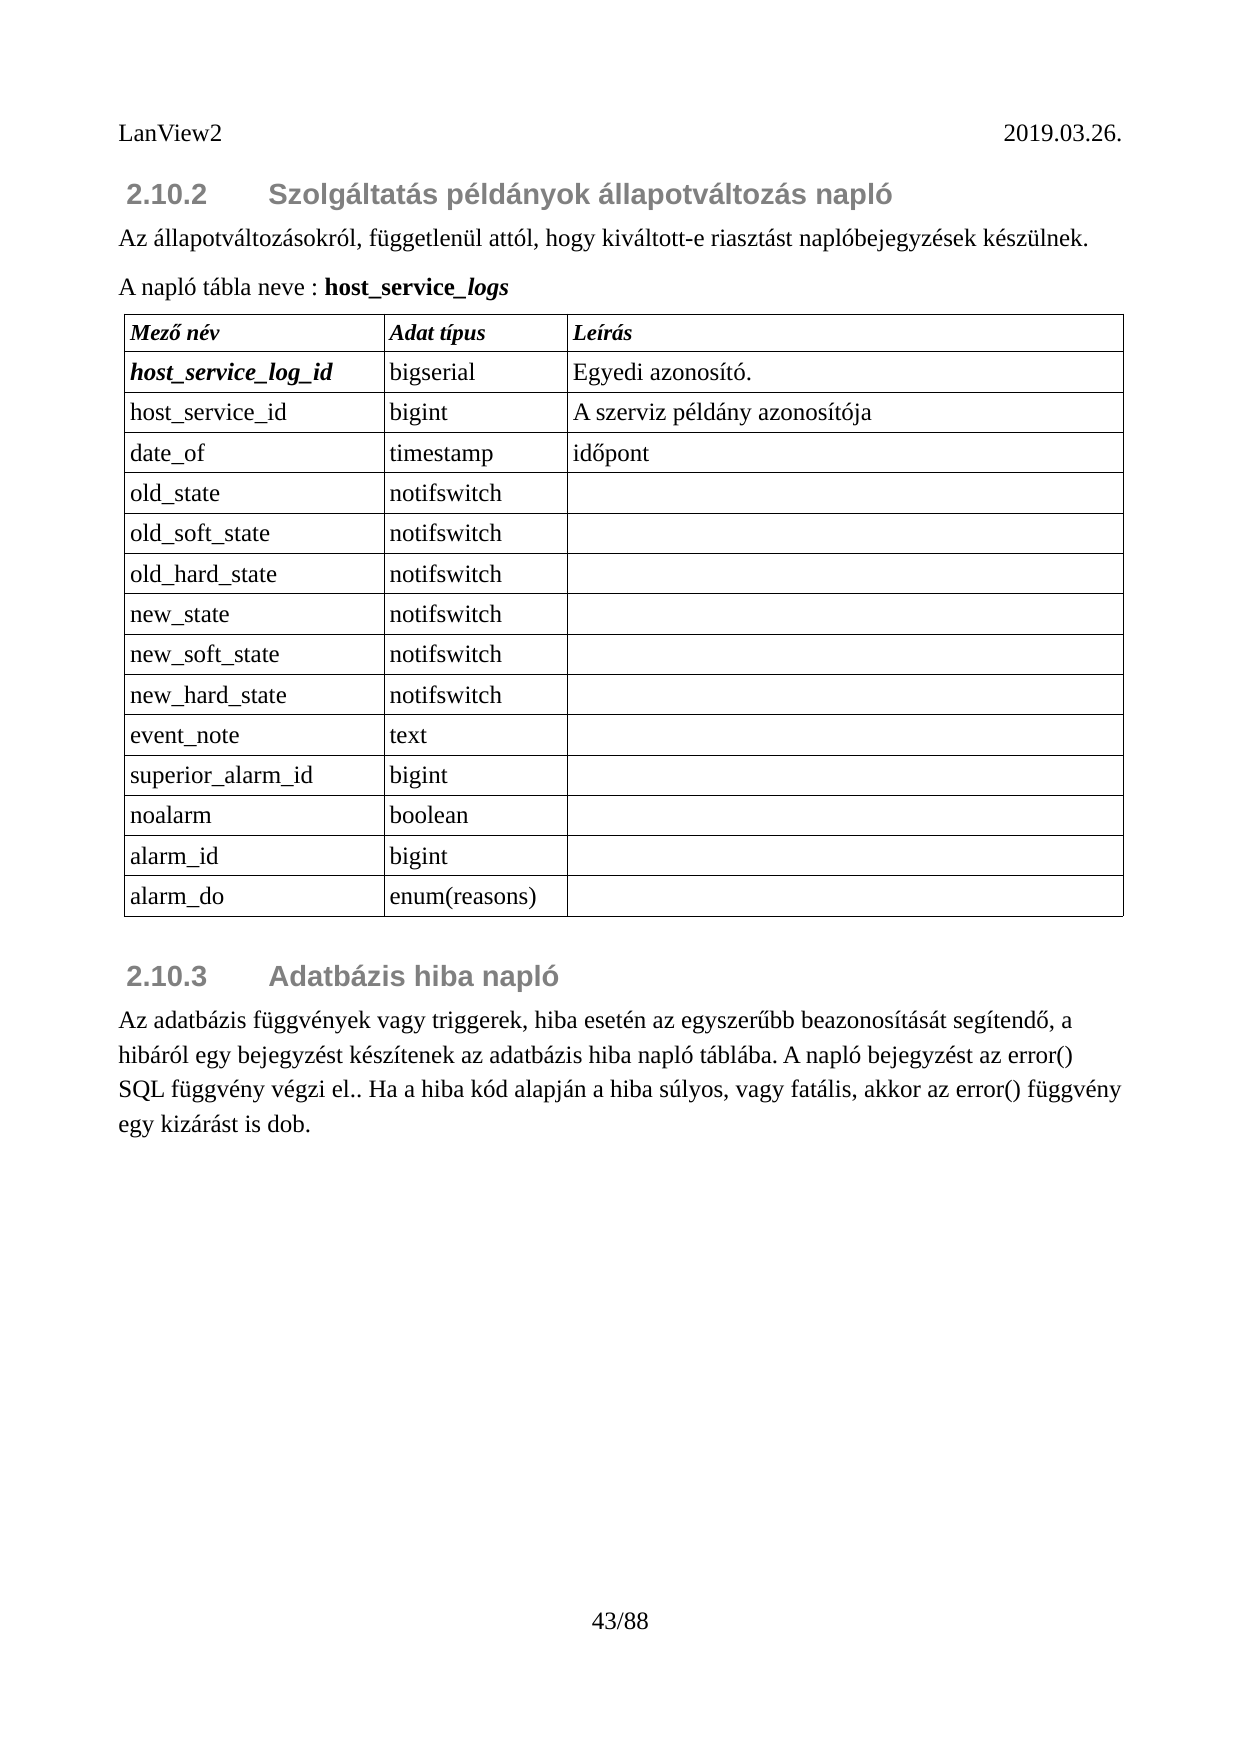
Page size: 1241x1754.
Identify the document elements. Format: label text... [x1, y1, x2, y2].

table_cell noalarm [125, 796, 384, 835]
table_cell [568, 554, 1123, 593]
table_cell notifswitch [385, 635, 567, 674]
table_cell new_state [125, 594, 384, 633]
table_cell [568, 756, 1123, 795]
table_cell superior_alarm_id [125, 756, 384, 795]
table_cell [568, 836, 1123, 875]
table_cell alarm_id [125, 836, 384, 875]
table_cell [568, 473, 1123, 513]
table_cell bigserial [385, 352, 567, 392]
table_cell notifswitch [385, 554, 567, 593]
table_cell notifswitch [385, 594, 567, 633]
table_cell notifswitch [385, 675, 567, 714]
table_cell [568, 635, 1123, 674]
table_header Adat típus [385, 315, 567, 351]
table_cell bigint [385, 836, 567, 875]
table_cell bigint [385, 393, 567, 432]
table_cell notifswitch [385, 473, 567, 513]
table_cell old_hard_state [125, 554, 384, 593]
table_cell [568, 594, 1123, 633]
table_header Leírás [568, 315, 1123, 351]
table_cell enum(reasons) [385, 876, 567, 916]
table_cell new_soft_state [125, 635, 384, 674]
subtitle Adatbázis hiba napló [118, 959, 1122, 993]
table_cell host_service_log_id [125, 352, 384, 392]
table_cell old_soft_state [125, 514, 384, 553]
table_cell event_note [125, 715, 384, 754]
table_cell [568, 796, 1123, 835]
table_cell host_service_id [125, 393, 384, 432]
text Az állapotváltozásokról, függetlenül attól, hogy kiváltott-e riasztást naplóbejegyzések készülnek. [118, 223, 1122, 252]
table_cell [568, 514, 1123, 553]
table_cell Egyedi azonosító. [568, 352, 1123, 392]
table_cell időpont [568, 433, 1123, 472]
table_header Mező név [125, 315, 384, 351]
table_cell new_hard_state [125, 675, 384, 714]
table_cell timestamp [385, 433, 567, 472]
table_cell [568, 715, 1123, 754]
table_cell text [385, 715, 567, 754]
table_cell [568, 675, 1123, 714]
text Az adatbázis függvények vagy triggerek, hiba esetén az egyszerűbb beazonosítását segítendő, a hibáról egy bejegyzést készítenek az adatbázis hiba napló táblába. A napló bejegyzést az error() SQL függvény végzi el.. Ha a hiba kód alapján a hiba súlyos, vagy fatális, akkor az error() függvény egy kizárást is dob. [118, 1005, 1122, 1137]
table_cell date_of [125, 433, 384, 472]
text A napló tábla neve : host_service_logs [118, 272, 1122, 301]
table_cell [568, 876, 1123, 916]
table_cell old_state [125, 473, 384, 513]
table_cell notifswitch [385, 514, 567, 553]
table_cell A szerviz példány azonosítója [568, 393, 1123, 432]
table_cell bigint [385, 756, 567, 795]
subtitle Szolgáltatás példányok állapotváltozás napló [118, 177, 1122, 211]
table_cell boolean [385, 796, 567, 835]
table_cell alarm_do [125, 876, 384, 916]
